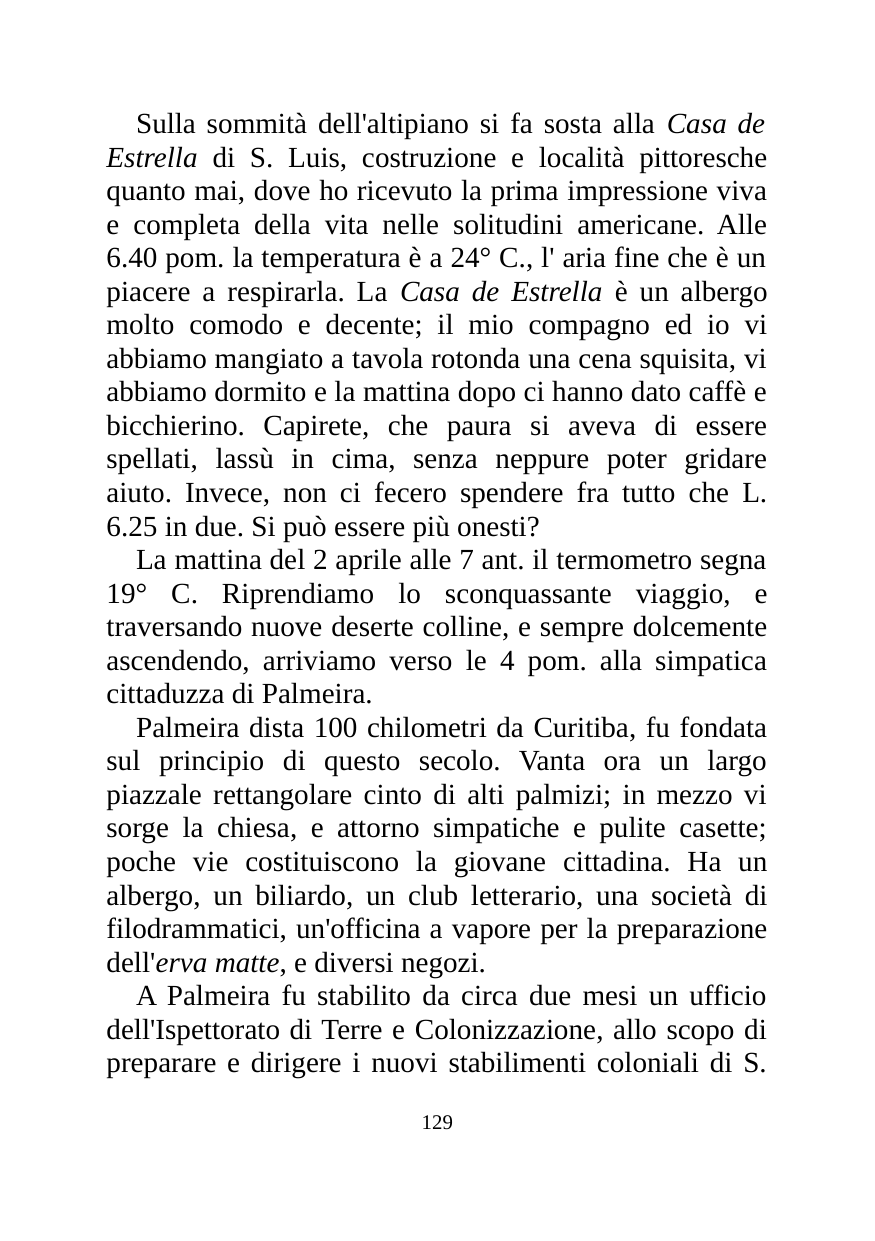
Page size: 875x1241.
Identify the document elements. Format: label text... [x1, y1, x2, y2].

text La mattina del 2 aprile alle 7 ant. il termometro segna 19° C. Riprendiamo lo sconquassante viaggio, e traversando nuove deserte colline, e sempre dolcemente ascendendo, arriviamo verso le 4 pom. alla simpatica cittaduzza di Palmeira. [106, 542, 768, 710]
text A Palmeira fu stabilito da circa due mesi un ufficio dell'Ispettorato di Terre e Colonizzazione, allo scopo di preparare e dirigere i nuovi stabilimenti coloniali di S. [106, 978, 768, 1079]
text Sulla sommità dell'altipiano si fa sosta alla Casa de Estrella di S. Luis, costruzione e località pittoresche quanto mai, dove ho ricevuto la prima impressione viva e completa della vita nelle solitudini americane. Alle 6.40 pom. la temperatura è a 24° C., l' aria fine che è un piacere a respirarla. La Casa de Estrella è un albergo molto comodo e decente; il mio compagno ed io vi abbiamo mangiato a tavola rotonda una cena squisita, vi abbiamo dormito e la mattina dopo ci hanno dato caffè e bicchierino. Capirete, che paura si aveva di essere spellati, lassù in cima, senza neppure poter gridare aiuto. Invece, non ci fecero spendere fra tutto che L. 6.25 in due. Si può essere più onesti? [106, 106, 768, 542]
text Palmeira dista 100 chilometri da Curitiba, fu fondata sul principio di questo secolo. Vanta ora un largo piazzale rettangolare cinto di alti palmizi; in mezzo vi sorge la chiesa, e attorno simpatiche e pulite casette; poche vie costituiscono la giovane cittadina. Ha un albergo, un biliardo, un club letterario, una società di filodrammatici, un'officina a vapore per la preparazione dell'erva matte, e diversi negozi. [106, 710, 768, 978]
